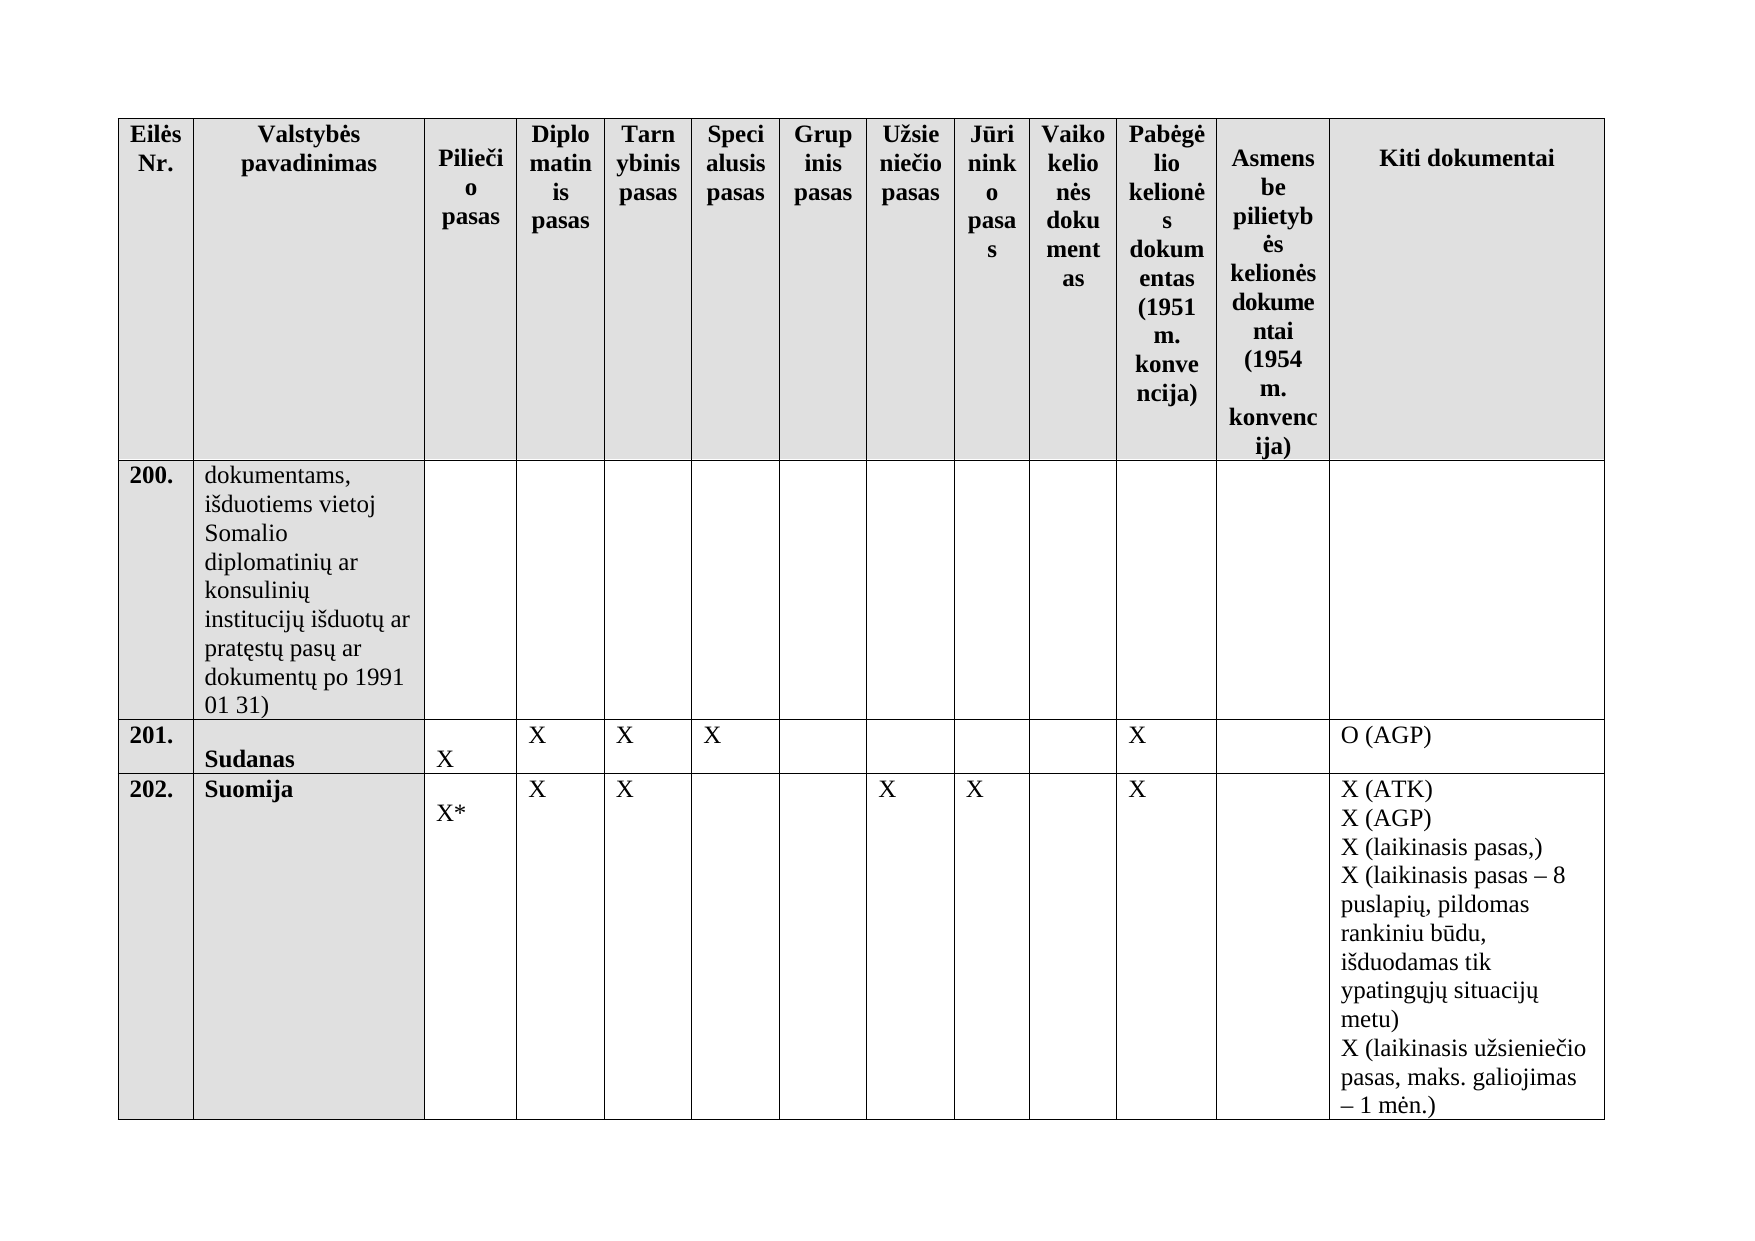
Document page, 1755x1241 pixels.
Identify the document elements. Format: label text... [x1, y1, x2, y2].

table_cell [867, 720, 954, 773]
table_cell [955, 461, 1029, 719]
table_cell X [605, 720, 691, 773]
table_cell [780, 461, 866, 719]
table_cell X [517, 774, 604, 1119]
table_cell [1217, 774, 1329, 1119]
table_cell X [517, 720, 604, 773]
table_cell X [867, 774, 954, 1119]
table_cell [1030, 774, 1116, 1119]
table_cell dokumentams, išduotiems vietoj Somalio diplomatinių ar konsulinių institucijų išduotų ar pratęstų pasų ar dokumentų po 1991 01 31) [194, 461, 424, 719]
table_cell X [605, 774, 691, 1119]
table_cell X* [425, 774, 516, 1119]
table_cell [605, 461, 691, 719]
table_cell [1217, 720, 1329, 773]
table_cell [780, 774, 866, 1119]
table_cell [692, 461, 779, 719]
table_cell 200. [119, 461, 193, 719]
table_header Valstybės pavadinimas [194, 119, 424, 459]
table_header Specialusis pasas [692, 119, 779, 459]
table_cell [517, 461, 604, 719]
table_header Diplomatinis pasas [517, 119, 604, 459]
table_cell Sudanas [194, 720, 424, 773]
table_cell [425, 461, 516, 719]
table_header Kiti dokumentai [1330, 119, 1604, 459]
table_cell O (AGP) [1330, 720, 1604, 773]
table_header Asmens be pilietybės kelionės dokumentai (1954 m. konvencija) [1217, 119, 1329, 459]
table_cell [1030, 461, 1116, 719]
table_cell X [1117, 774, 1216, 1119]
table_cell X (ATK) X (AGP) X (laikinasis pasas,) X (laikinasis pasas – 8 puslapių, pildomas rankiniu būdu, išduodamas tik ypatingųjų situacijų metu) X (laikinasis užsieniečio pasas, maks. galiojimas – 1 mėn.) [1330, 774, 1604, 1119]
table_header Jūrininko pasas [955, 119, 1029, 459]
table_cell [867, 461, 954, 719]
table_cell X [425, 720, 516, 773]
table_header Pabėgėlio kelionės dokumentas (1951 m. konvencija) [1117, 119, 1216, 459]
table_header Užsieniečio pasas [867, 119, 954, 459]
table_header Tarnybinis pasas [605, 119, 691, 459]
table_cell X [692, 720, 779, 773]
table_cell [1330, 461, 1604, 719]
table_cell [1217, 461, 1329, 719]
table_cell [955, 720, 1029, 773]
table_cell [1030, 720, 1116, 773]
table_cell [692, 774, 779, 1119]
table_cell 201. [119, 720, 193, 773]
table_cell X [1117, 720, 1216, 773]
table_cell [1117, 461, 1216, 719]
table_cell Suomija [194, 774, 424, 1119]
table_header Grupinis pasas [780, 119, 866, 459]
table_header Vaiko kelionės dokumentas [1030, 119, 1116, 459]
table_cell X [955, 774, 1029, 1119]
table_cell 202. [119, 774, 193, 1119]
table_header Piliečio pasas [425, 119, 516, 459]
table_cell [780, 720, 866, 773]
table_header Eilės Nr. [119, 119, 193, 459]
